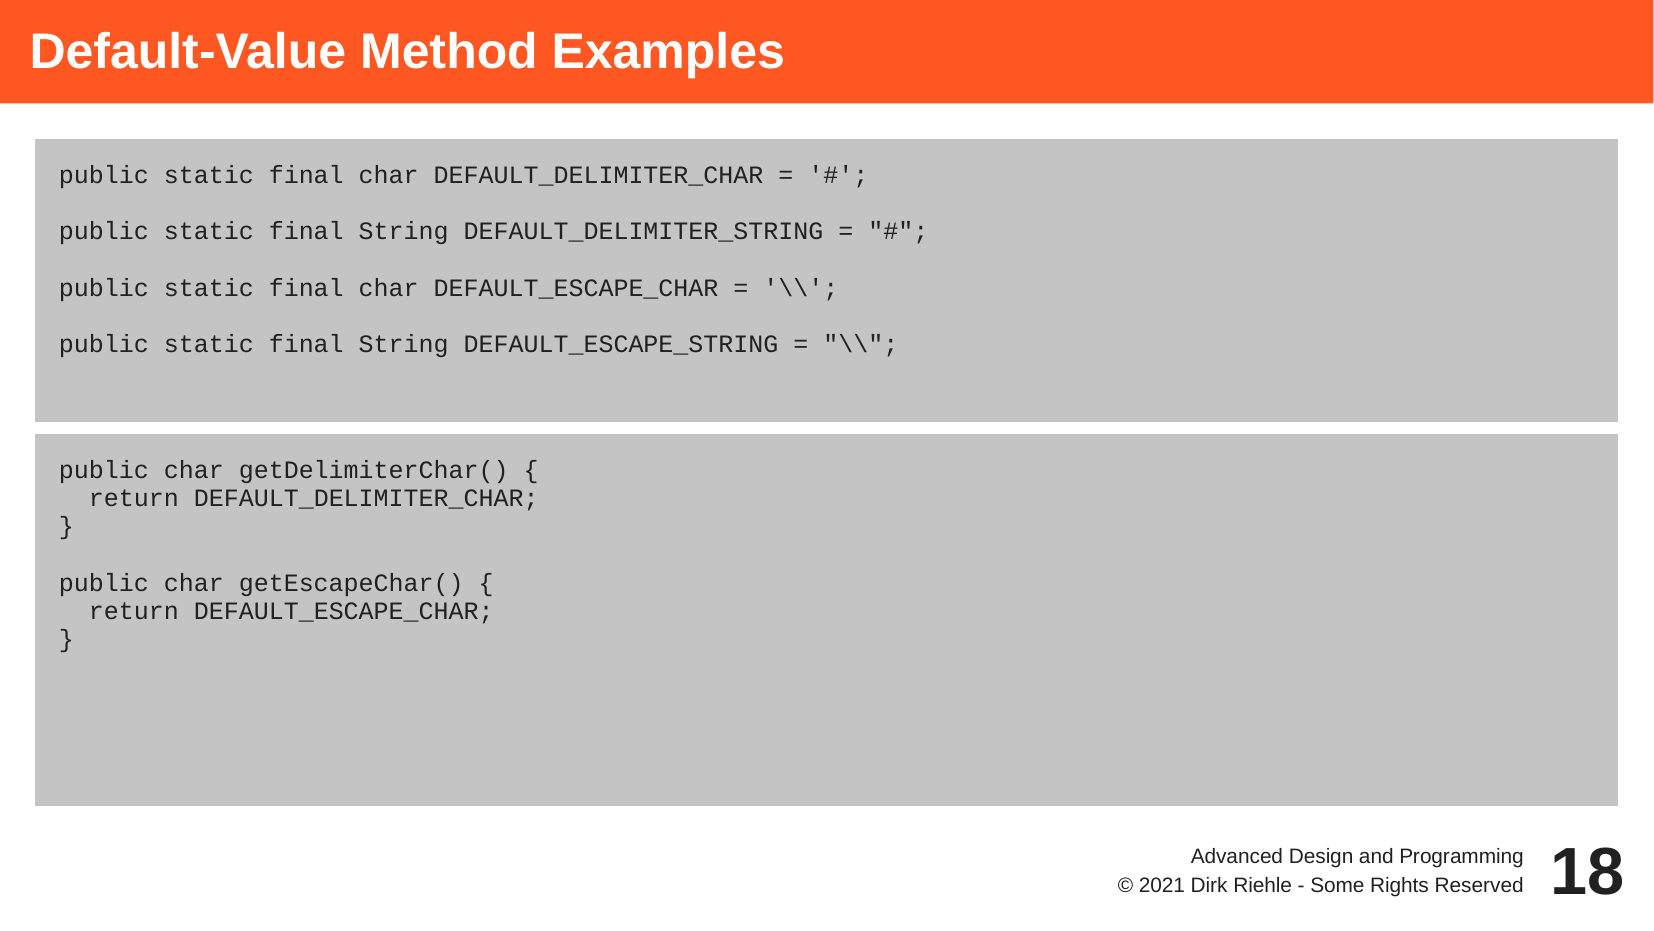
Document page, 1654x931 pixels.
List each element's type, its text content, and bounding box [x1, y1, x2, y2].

list public char getDelimiterChar() { return DEFAULT_DELIMITER_CHAR; } public char getEscapeChar() { return DEFAULT_ESCAPE_CHAR; } [29, 434, 1625, 813]
list public static final char DEFAULT_DELIMITER_CHAR = '#'; public static final String DEFAULT_DELIMITER_STRING = "#"; public static final char DEFAULT_ESCAPE_CHAR = '\\'; public static final String DEFAULT_ESCAPE_STRING = "\\"; [29, 132, 1625, 429]
title Default-Value Method Examples [0, 0, 1654, 104]
